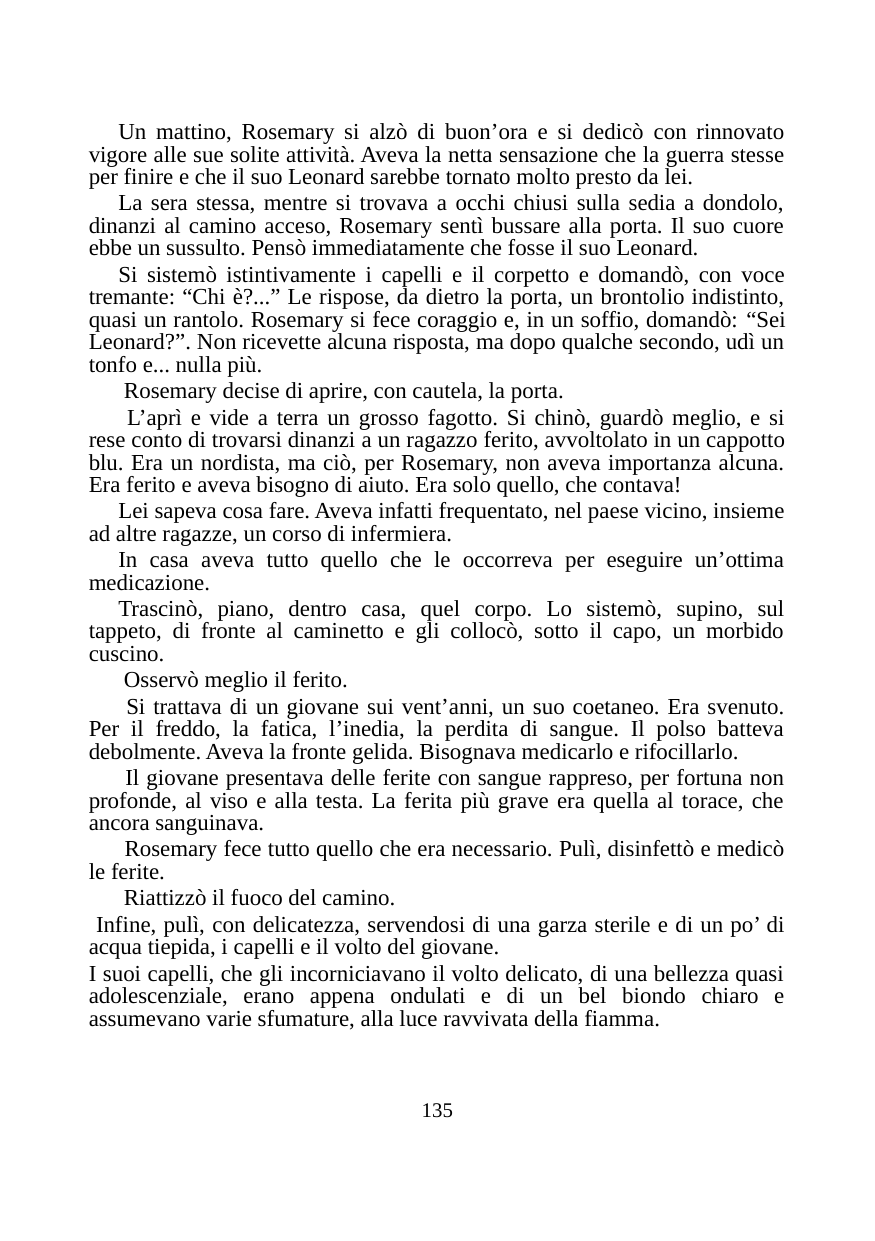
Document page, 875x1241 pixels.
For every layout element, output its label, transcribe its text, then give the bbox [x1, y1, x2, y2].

text Riattizzò il fuoco del camino. [88, 884, 786, 911]
text Un mattino, Rosemary si alzò di buon’ora e si dedicò con rinnovato vigore alle sue solite attività. Aveva la netta sensazione che la guerra stesse per finire e che il suo Leonard sarebbe tornato molto presto da lei. [88, 118, 786, 189]
text I suoi capelli, che gli incorniciavano il volto delicato, di una bellezza quasi adolescenziale, erano appena ondulati e di un bel biondo chiaro e assumevano varie sfumature, alla luce ravvivata della fiamma. [88, 959, 786, 1031]
text Infine, pulì, con delicatezza, servendosi di una garza sterile e di un po’ di acqua tiepida, i capelli e il volto del giovane. [88, 911, 786, 959]
text L’aprì e vide a terra un grosso fagotto. Si chinò, guardò meglio, e si rese conto di trovarsi dinanzi a un ragazzo ferito, avvoltolato in un cappotto blu. Era un nordista, ma ciò, per Rosemary, non aveva importanza alcuna. Era ferito e aveva bisogno di aiuto. Era solo quello, che contava! [88, 403, 786, 497]
text Trascinò, piano, dentro casa, quel corpo. Lo sistemò, supino, sul tappeto, di fronte al caminetto e gli collocò, sotto il capo, un morbido cuscino. [88, 595, 786, 666]
text Rosemary fece tutto quello che era necessario. Pulì, disinfettò e medicò le ferite. [88, 836, 786, 884]
text Osservò meglio il ferito. [88, 666, 786, 693]
text Rosemary decise di aprire, con cautela, la porta. [88, 377, 786, 403]
text Lei sapeva cosa fare. Aveva infatti frequentato, nel paese vicino, insieme ad altre ragazze, un corso di infermiera. [88, 497, 786, 546]
text Si trattava di un giovane sui vent’anni, un suo coetaneo. Era svenuto. Per il freddo, la fatica, l’inedia, la perdita di sangue. Il polso batteva debolmente. Aveva la fronte gelida. Bisognava medicarlo e rifocillarlo. [88, 693, 786, 764]
text La sera stessa, mentre si trovava a occhi chiusi sulla sedia a dondolo, dinanzi al camino acceso, Rosemary sentì bussare alla porta. Il suo cuore ebbe un sussulto. Pensò immediatamente che fosse il suo Leonard. [88, 189, 786, 261]
text In casa aveva tutto quello che le occorreva per eseguire un’ottima medicazione. [88, 546, 786, 595]
text Il giovane presentava delle ferite con sangue rappreso, per fortuna non profonde, al viso e alla testa. La ferita più grave era quella al torace, che ancora sanguinava. [88, 764, 786, 836]
text Si sistemò istintivamente i capelli e il corpetto e domandò, con voce tremante: “Chi è?...” Le rispose, da dietro la porta, un brontolio indistinto, quasi un rantolo. Rosemary si fece coraggio e, in un soffio, domandò: “Sei Leonard?”. Non ricevette alcuna risposta, ma dopo qualche secondo, udì un tonfo e... nulla più. [88, 261, 786, 377]
